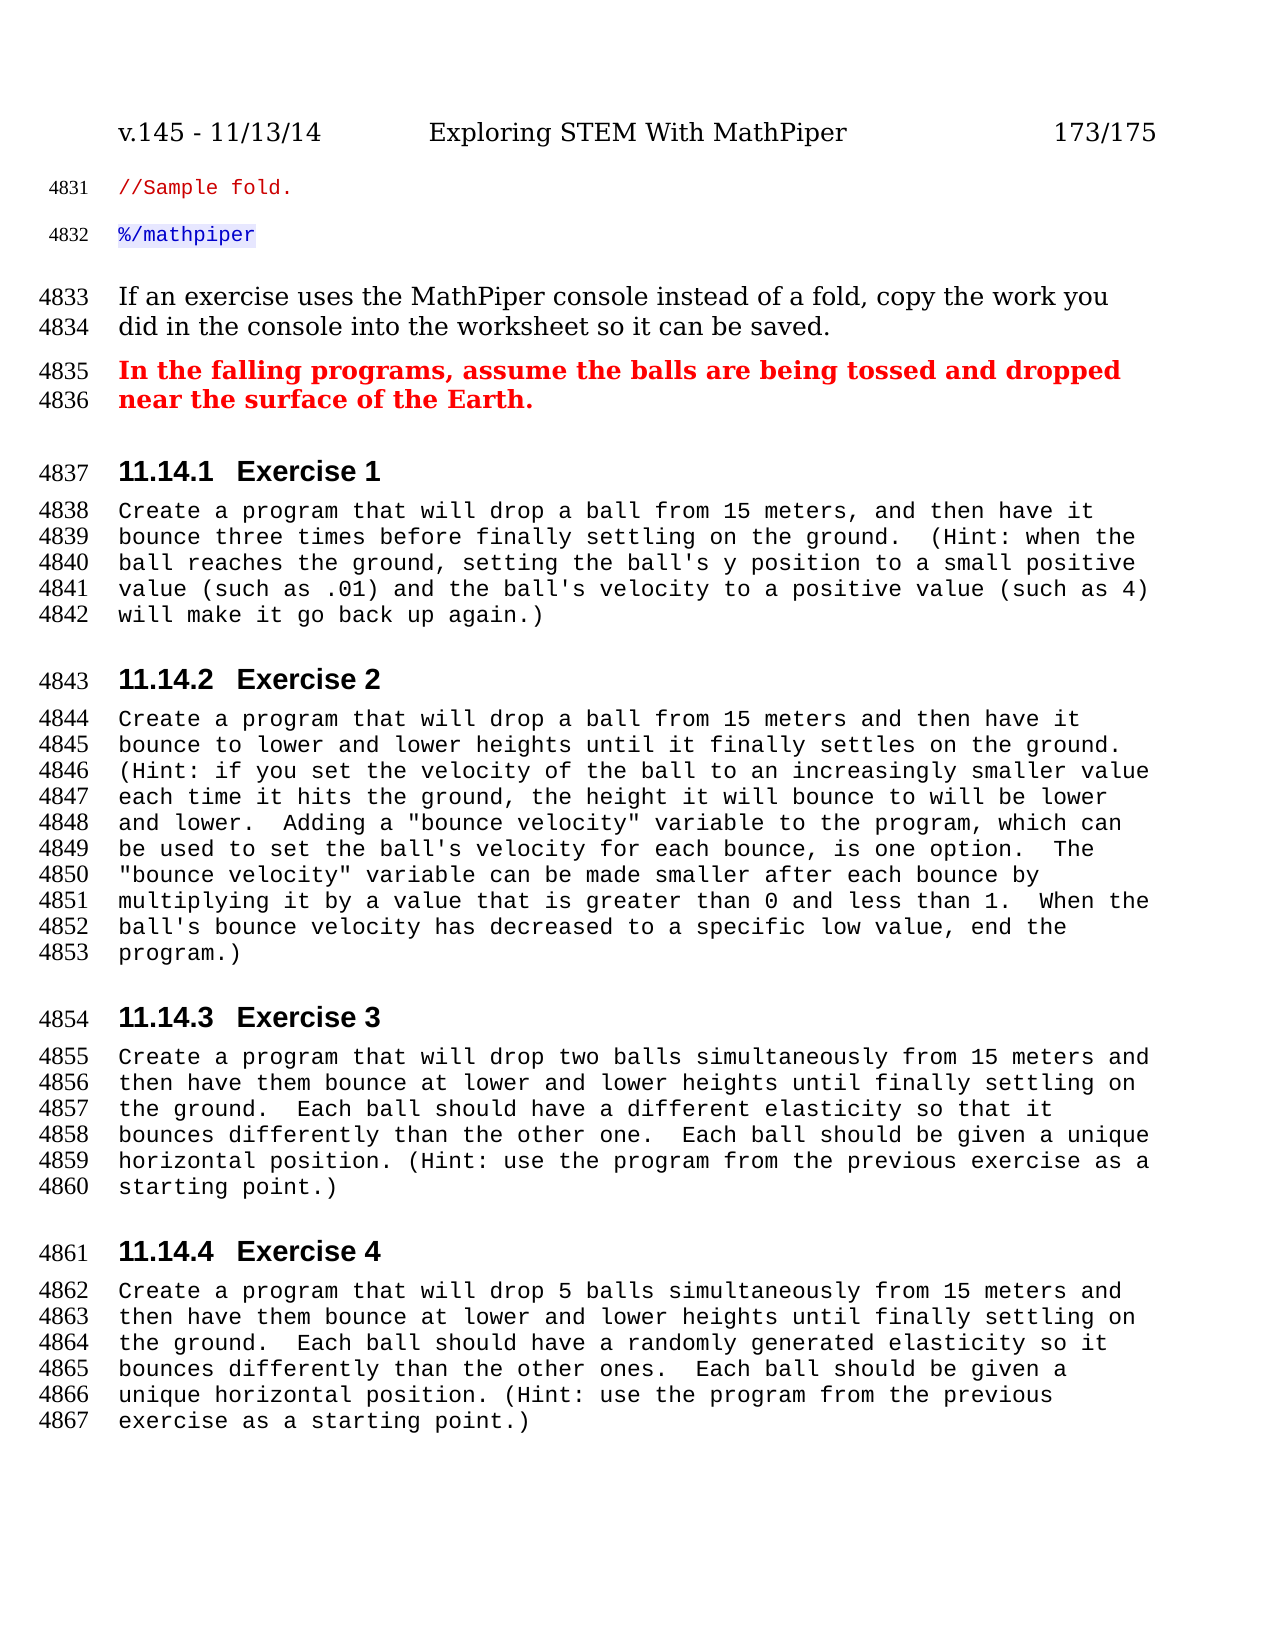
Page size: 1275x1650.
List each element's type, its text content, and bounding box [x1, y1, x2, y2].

text %/mathpiper [118, 224, 1157, 248]
text Create a program that will drop a ball from 15 meters, and then have it bounce three times before finally settling on the ground. (Hint: when the ball reaches the ground, setting the ball's y position to a small positive value (such as .01) and the ball's velocity to a positive value (such as 4) will make it go back up again.) [118, 499, 1157, 629]
text Create a program that will drop a ball from 15 meters and then have it bounce to lower and lower heights until it finally settles on the ground. (Hint: if you set the velocity of the ball to an increasingly smaller value each time it hits the ground, the height it will bounce to will be lower and lower. Adding a "bounce velocity" variable to the program, which can be used to set the ball's velocity for each bounce, is one option. The "bounce velocity" variable can be made smaller after each bounce by multiplying it by a value that is greater than 0 and less than 1. When the ball's bounce velocity has decreased to a specific low value, end the program.) [118, 707, 1157, 967]
text Create a program that will drop 5 balls simultaneously from 15 meters and then have them bounce at lower and lower heights until finally settling on the ground. Each ball should have a randomly generated elasticity so it bounces differently than the other ones. Each ball should be given a unique horizontal position. (Hint: use the program from the previous exercise as a starting point.) [118, 1279, 1157, 1435]
text //Sample fold. [118, 177, 1157, 200]
subtitle Exercise 4 [118, 1234, 1157, 1268]
text If an exercise uses the MathPiper console instead of a fold, copy the work you did in the console into the worksheet so it can be saved. [118, 283, 1157, 341]
text In the falling programs, assume the balls are being tossed and dropped near the surface of the Earth. [118, 356, 1157, 415]
subtitle Exercise 1 [118, 454, 1157, 487]
text Create a program that will drop two balls simultaneously from 15 meters and then have them bounce at lower and lower heights until finally settling on the ground. Each ball should have a different elasticity so that it bounces differently than the other one. Each ball should be given a unique horizontal position. (Hint: use the program from the previous exercise as a starting point.) [118, 1045, 1157, 1201]
subtitle Exercise 3 [118, 1000, 1157, 1033]
subtitle Exercise 2 [118, 662, 1157, 696]
